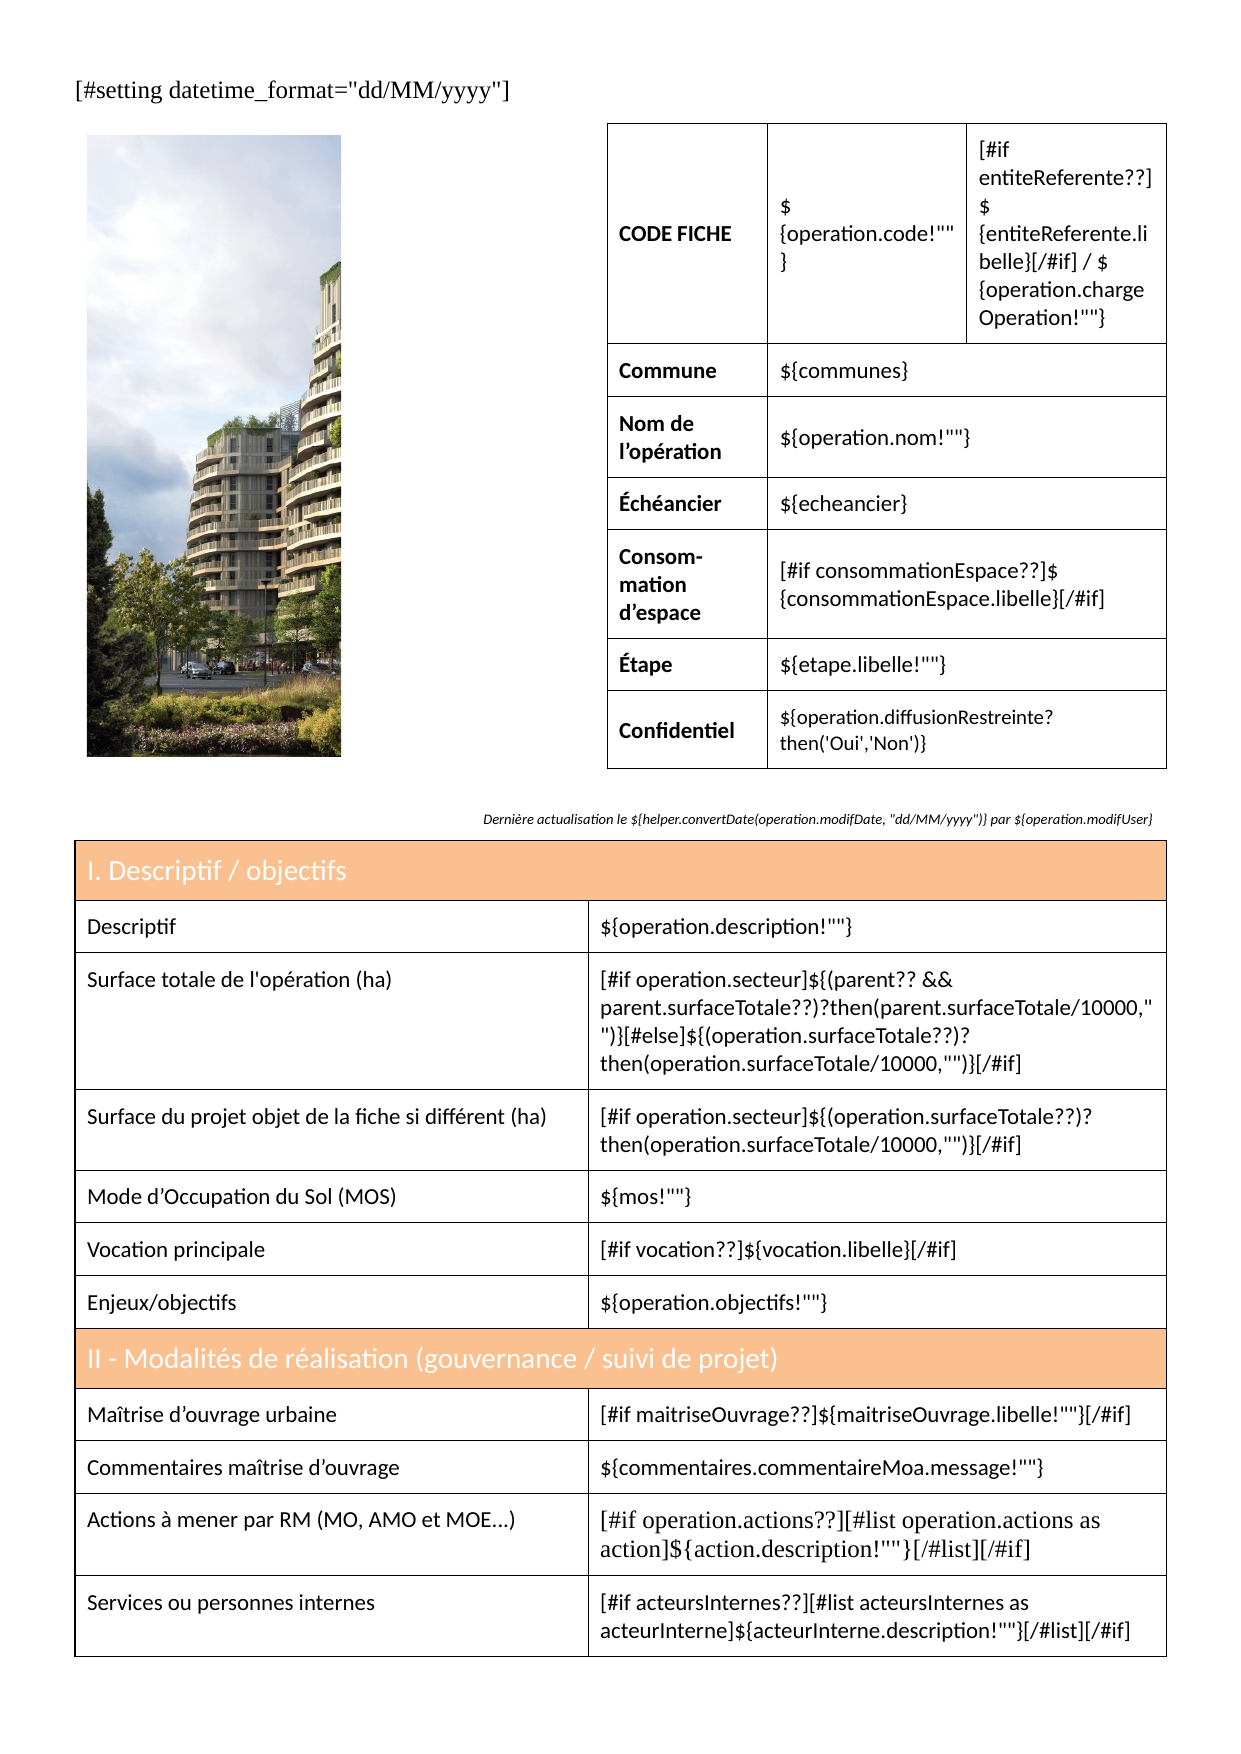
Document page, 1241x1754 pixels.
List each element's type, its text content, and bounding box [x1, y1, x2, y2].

table_cell Surface totale de l'opération (ha) [76, 953, 588, 1089]
table_cell Services ou personnes internes [76, 1576, 588, 1656]
picture [86, 135, 342, 757]
table_cell Étape [608, 639, 767, 690]
table_cell Descriptif [76, 901, 588, 952]
table_header ${operation.code!""} [768, 124, 966, 343]
table_header [75, 123, 341, 768]
table_cell ${etape.libelle!""} [768, 639, 1166, 690]
table_cell ${echeancier} [768, 478, 1166, 529]
table_cell Mode d’Occupation du Sol (MOS) [76, 1171, 588, 1222]
table_cell Actions à mener par RM (MO, AMO et MOE...) [76, 1494, 588, 1575]
table_cell [#if maitriseOuvrage??]${maitriseOuvrage.libelle!""}[/#if] [589, 1389, 1166, 1440]
table_cell [#if operation.secteur]${(operation.surfaceTotale??)?then(operation.surfaceTotale/10000,"")}[/#if] [589, 1090, 1166, 1169]
table_cell I. Descriptif / objectifs [76, 841, 1166, 900]
table_cell ${operation.description!""} [589, 901, 1166, 952]
table_cell Consom-mation d’espace [608, 530, 767, 638]
table_cell Enjeux/objectifs [76, 1276, 588, 1327]
table_cell [#if operation.secteur]${(parent?? && parent.surfaceTotale??)?then(parent.surfaceTotale/10000,"")}[#else]${(operation.surfaceTotale??)?then(operation.surfaceTotale/10000,"")}[/#if] [589, 953, 1166, 1089]
table_header CODE FICHE [608, 124, 767, 343]
table_cell [#if operation.actions??][#list operation.actions as action]${action.description!""}[/#list][/#if] [589, 1494, 1166, 1575]
table_cell ${operation.objectifs!""} [589, 1276, 1166, 1327]
table_cell [#if acteursInternes??][#list acteursInternes as acteurInterne]${acteurInterne.description!""}[/#list][/#if] [589, 1576, 1166, 1656]
table_cell Surface du projet objet de la fiche si différent (ha) [76, 1090, 588, 1169]
table_cell II - Modalités de réalisation (gouvernance / suivi de projet) [76, 1329, 1166, 1388]
table_header [#if entiteReferente??]${entiteReferente.libelle}[/#if] / ${operation.chargeOperation!""} [967, 124, 1166, 343]
table_cell Vocation principale [76, 1223, 588, 1275]
table_cell Échéancier [608, 478, 767, 529]
table_header [341, 123, 607, 768]
table_cell Nom de l’opération [608, 397, 767, 477]
table_cell Confidentiel [608, 691, 767, 768]
table_cell [#if consommationEspace??]${consommationEspace.libelle}[/#if] [768, 530, 1166, 638]
table_cell Commune [608, 344, 767, 396]
table_cell Commentaires maîtrise d’ouvrage [76, 1441, 588, 1493]
table_cell ${mos!""} [589, 1171, 1166, 1222]
table_cell ${communes} [768, 344, 1166, 396]
table_cell ${operation.diffusionRestreinte?then('Oui','Non')} [768, 691, 1166, 768]
table_cell Maîtrise d’ouvrage urbaine [76, 1389, 588, 1440]
table_cell [#if vocation??]${vocation.libelle}[/#if] [589, 1223, 1166, 1275]
text [#setting datetime_format="dd/MM/yyyy"] [75, 75, 1165, 104]
table_cell Dernière actualisation le ${helper.convertDate(operation.modifDate, "dd/MM/yyyy")} par ${operation.modifUser} [75, 768, 1166, 839]
table_cell ${operation.nom!""} [768, 397, 1166, 477]
table_cell ${commentaires.commentaireMoa.message!""} [589, 1441, 1166, 1493]
